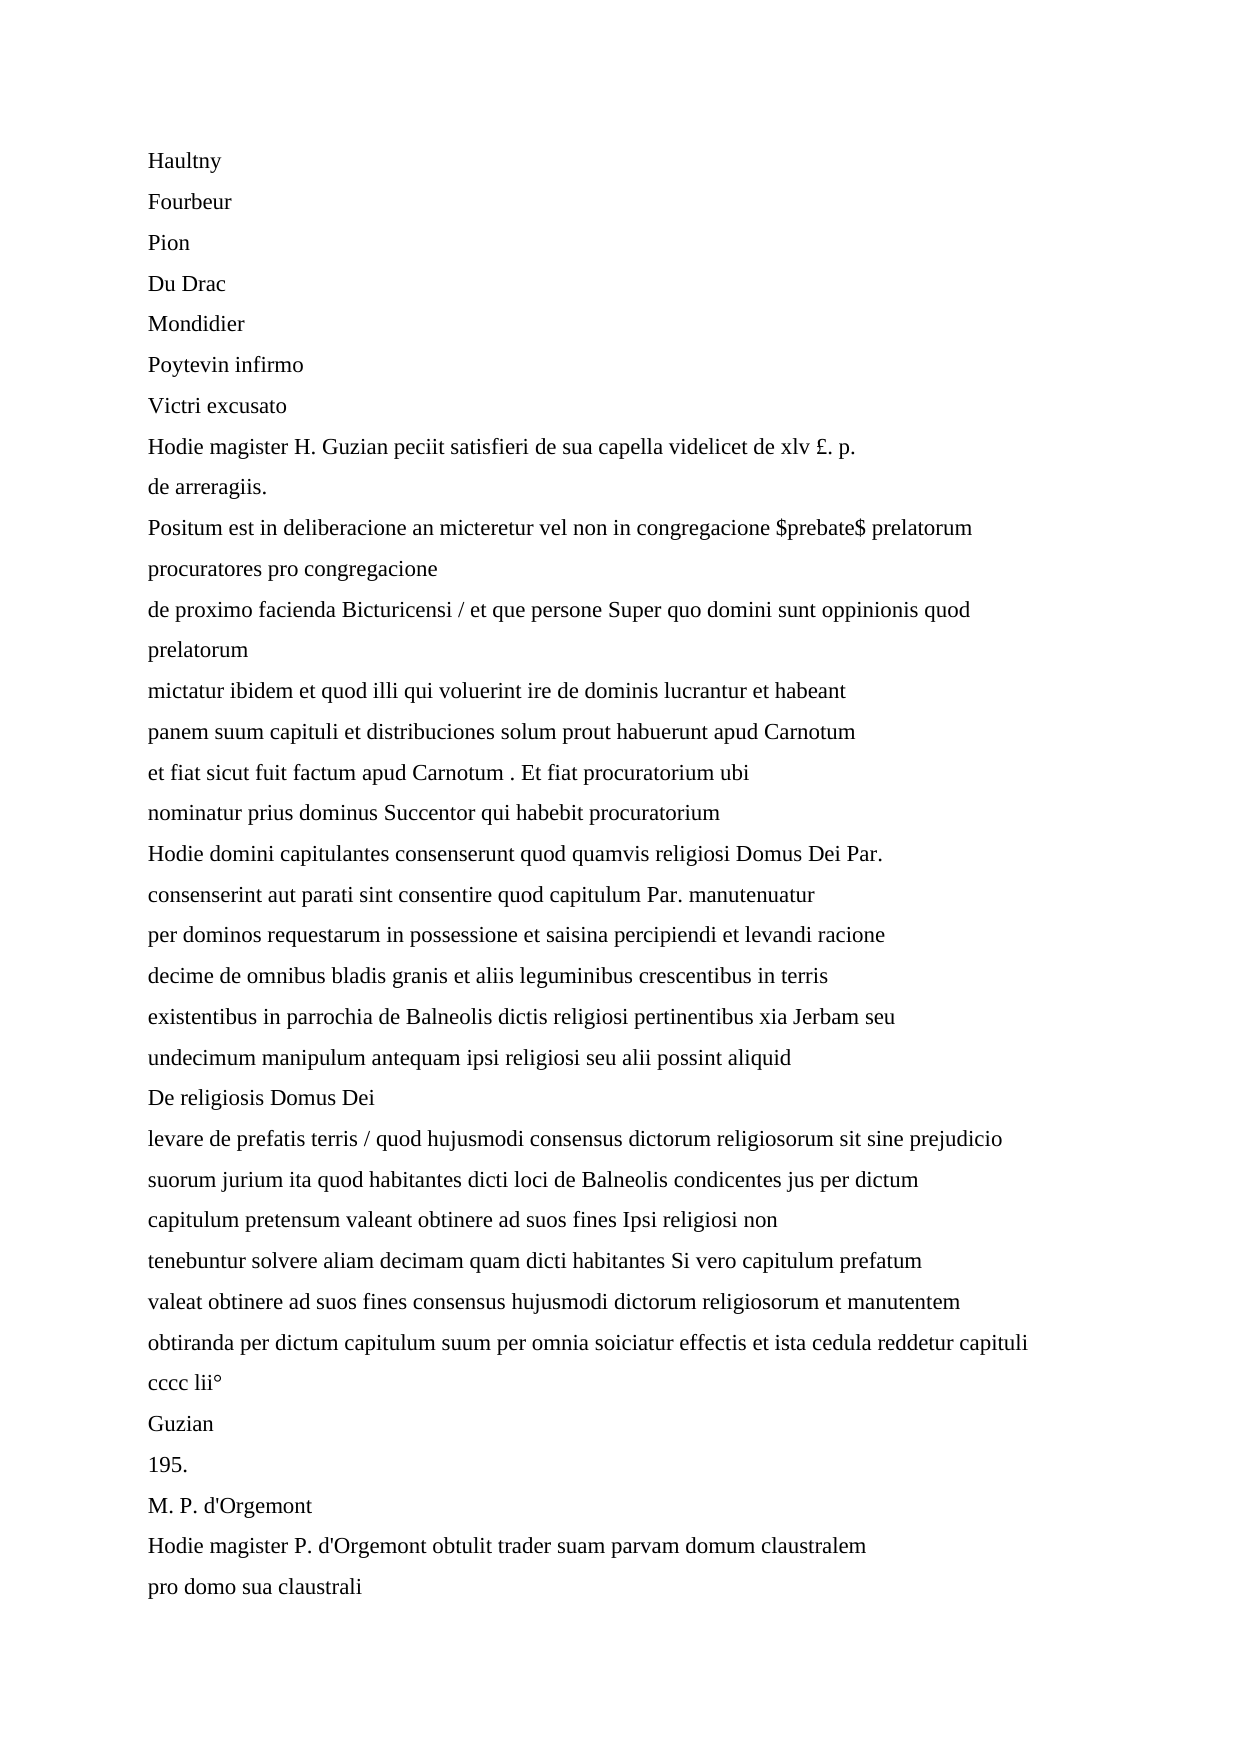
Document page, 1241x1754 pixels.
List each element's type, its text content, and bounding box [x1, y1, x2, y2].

text Guzian [148, 1410, 1093, 1437]
text Pion [148, 229, 1093, 255]
text Hodie domini capitulantes consenserunt quod quamvis religiosi Domus Dei Par. [148, 840, 1093, 866]
text De religiosis Domus Dei [148, 1084, 1093, 1111]
text Mondidier [148, 311, 1093, 337]
text existentibus in parrochia de Balneolis dictis religiosi pertinentibus xia Jerbam seu [148, 1003, 1093, 1029]
text decime de omnibus bladis granis et aliis leguminibus crescentibus in terris [148, 962, 1093, 988]
text 195. [148, 1451, 1093, 1477]
text Hodie magister P. d'Orgemont obtulit trader suam parvam domum claustralem [148, 1532, 1093, 1559]
text per dominos requestarum in possessione et saisina percipiendi et levandi racione [148, 921, 1093, 948]
text de arreragiis. [148, 473, 1093, 500]
text Poytevin infirmo [148, 351, 1093, 378]
text cccc lii° [148, 1369, 1093, 1396]
text de proximo facienda Bicturicensi / et que persone Super quo domini sunt oppinionis quod [148, 596, 1093, 622]
text procuratores pro congregacione [148, 555, 1093, 581]
text prelatorum [148, 636, 1093, 663]
text consenserint aut parati sint consentire quod capitulum Par. manutenuatur [148, 881, 1093, 907]
text Haultny [148, 148, 1093, 174]
text nominatur prius dominus Succentor qui habebit procuratorium [148, 799, 1093, 826]
text levare de prefatis terris / quod hujusmodi consensus dictorum religiosorum sit sine prejudicio [148, 1125, 1093, 1151]
text Victri excusato [148, 392, 1093, 418]
text M. P. d'Orgemont [148, 1492, 1093, 1518]
text Hodie magister H. Guzian peciit satisfieri de sua capella videlicet de xlv £. p. [148, 433, 1093, 459]
text Positum est in deliberacione an micteretur vel non in congregacione $prebate$ prelatorum [148, 514, 1093, 541]
text pro domo sua claustrali [148, 1573, 1093, 1599]
text mictatur ibidem et quod illi qui voluerint ire de dominis lucrantur et habeant [148, 677, 1093, 703]
text obtiranda per dictum capitulum suum per omnia soiciatur effectis et ista cedula reddetur capituli [148, 1329, 1093, 1355]
text suorum jurium ita quod habitantes dicti loci de Balneolis condicentes jus per dictum [148, 1166, 1093, 1192]
text capitulum pretensum valeant obtinere ad suos fines Ipsi religiosi non [148, 1207, 1093, 1233]
text undecimum manipulum antequam ipsi religiosi seu alii possint aliquid [148, 1044, 1093, 1070]
text Fourbeur [148, 188, 1093, 215]
text tenebuntur solvere aliam decimam quam dicti habitantes Si vero capitulum prefatum [148, 1247, 1093, 1274]
text panem suum capituli et distribuciones solum prout habuerunt apud Carnotum [148, 718, 1093, 744]
text Du Drac [148, 270, 1093, 296]
text valeat obtinere ad suos fines consensus hujusmodi dictorum religiosorum et manutentem [148, 1288, 1093, 1314]
text et fiat sicut fuit factum apud Carnotum . Et fiat procuratorium ubi [148, 758, 1093, 785]
